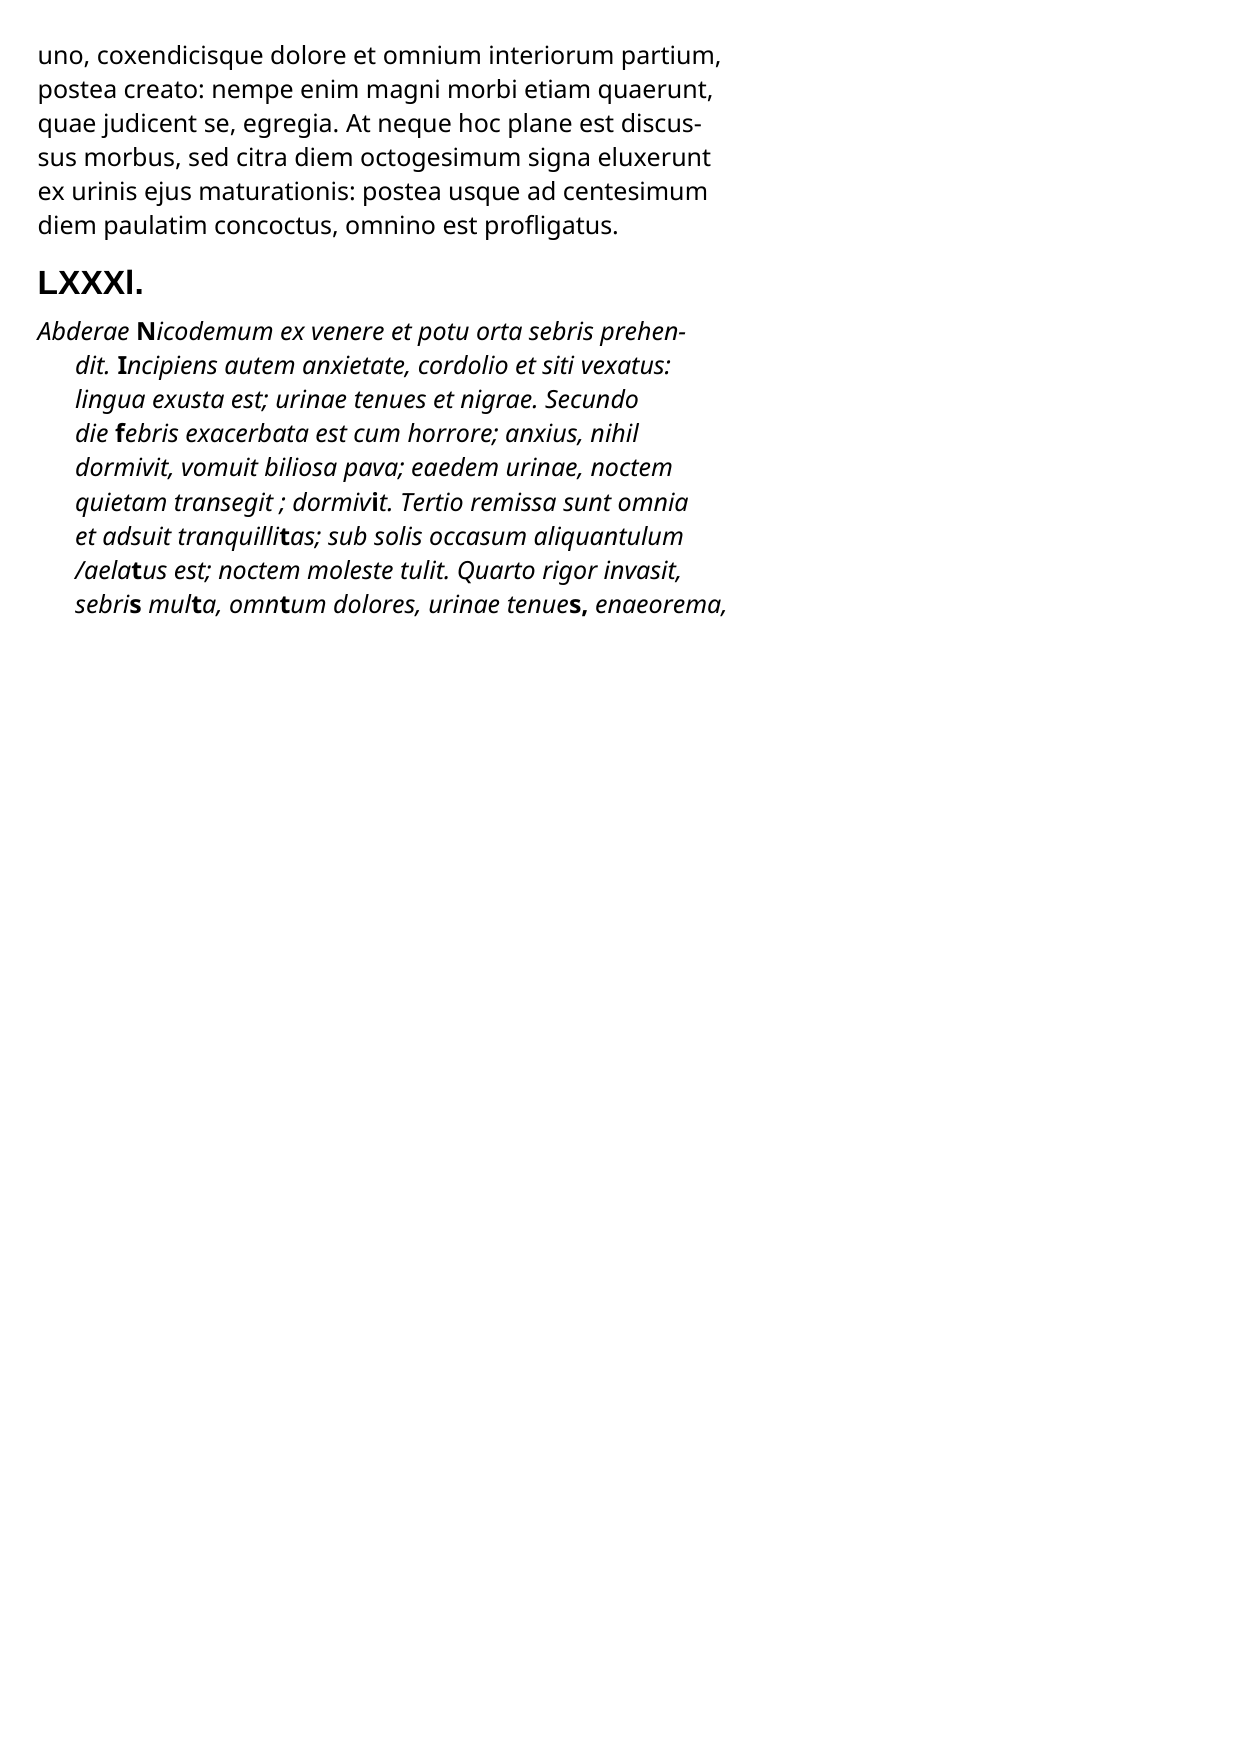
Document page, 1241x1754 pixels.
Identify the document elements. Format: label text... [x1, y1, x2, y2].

subtitle LXXXl. [37, 263, 1203, 301]
text Abderae Nicodemum ex venere et potu orta sebris prehen- dit. Incipiens autem anxietate, cordolio et siti vexatus: lingua exusta est; urinae tenues et nigrae. Secundo die febris exacerbata est cum horrore; anxius, nihil dormivit, vomuit biliosa pava; eaedem urinae, noctem quietam transegit ; dormivit. Tertio remissa sunt omnia et adsuit tranquillitas; sub solis occasum aliquantulum /aelatus est; noctem moleste tulit. Quarto rigor invasit, sebris multa, omntum dolores, urinae tenues, enaeorema, [37, 314, 1203, 620]
text uno, coxendicisque dolore et omnium interiorum partium, postea creato: nempe enim magni morbi etiam quaerunt, quae judicent se, egregia. At neque hoc plane est discus- sus morbus, sed citra diem octogesimum signa eluxerunt ex urinis ejus maturationis: postea usque ad centesimum diem paulatim concoctus, omnino est profligatus. [37, 37, 1203, 242]
